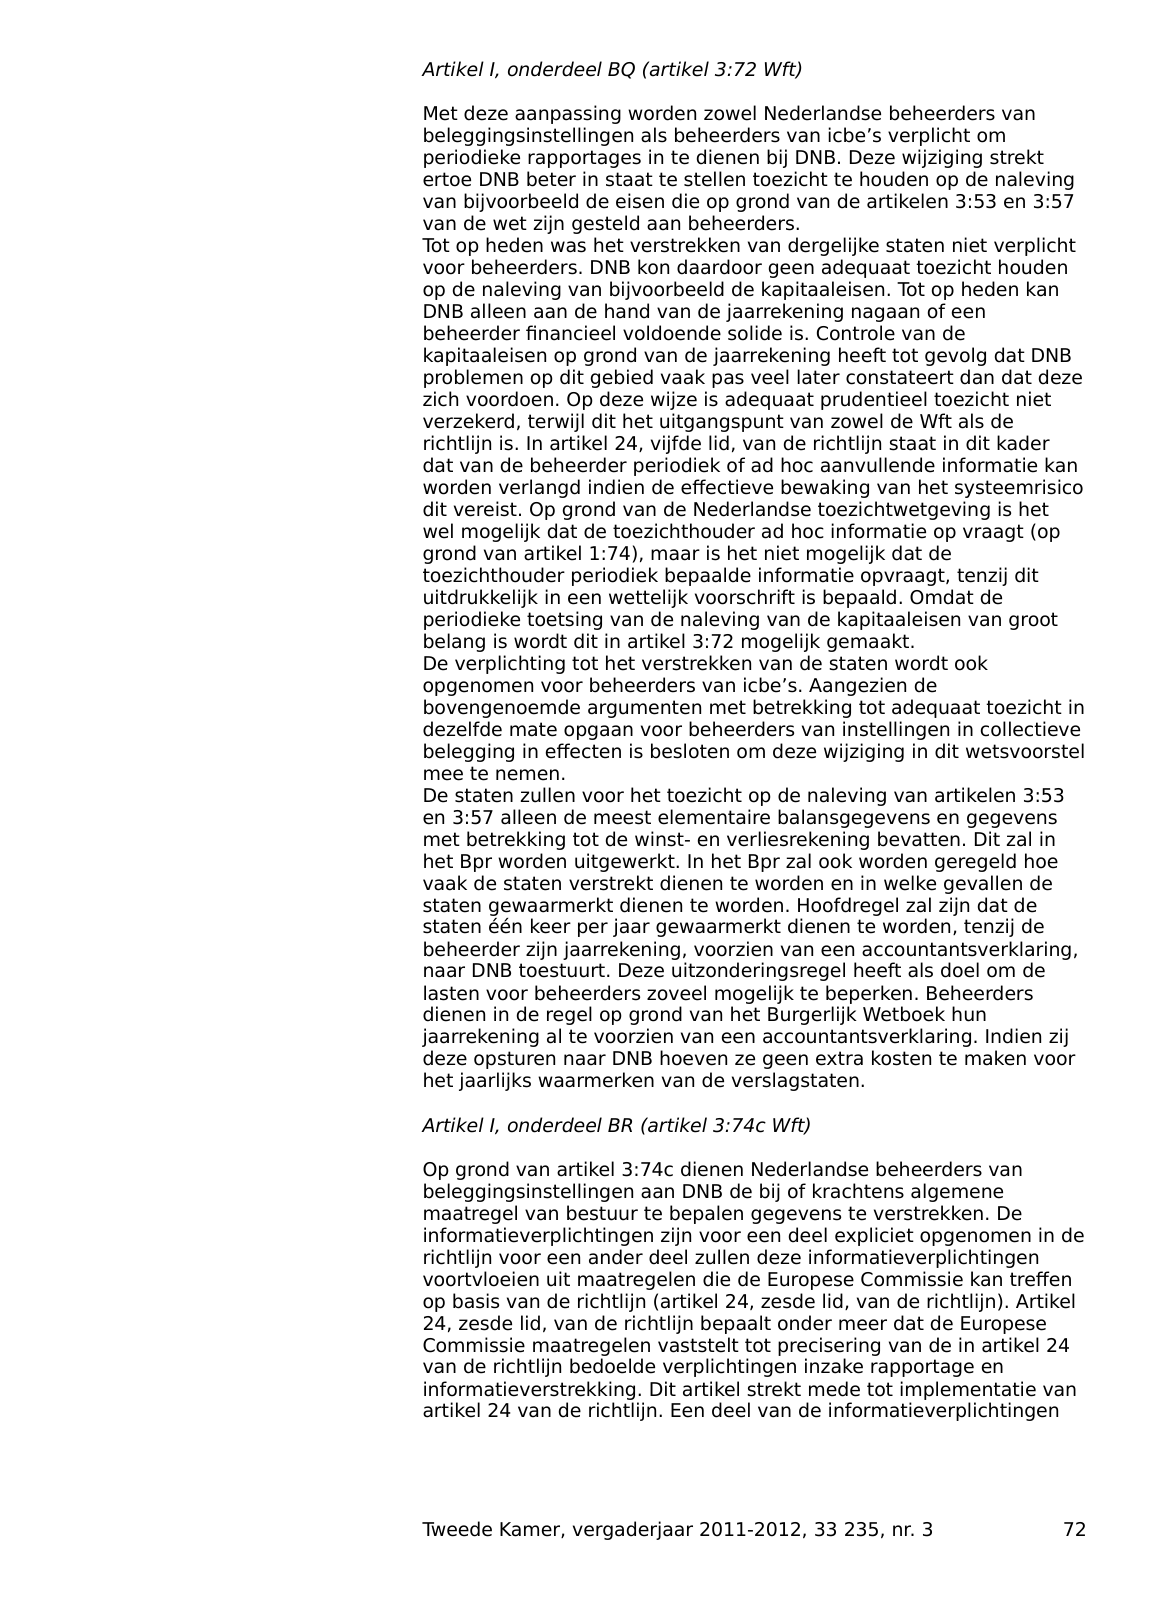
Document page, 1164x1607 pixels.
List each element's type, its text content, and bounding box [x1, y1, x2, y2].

text De verplichting tot het verstrekken van de staten wordt ook opgenomen voor beheerders van icbe’s. Aangezien de bovengenoemde argumenten met betrekking tot adequaat toezicht in dezelfde mate opgaan voor beheerders van instellingen in collectieve belegging in effecten is besloten om deze wijziging in dit wetsvoorstel mee te nemen. [422, 653, 1087, 784]
subtitle Artikel I, onderdeel BQ (artikel 3:72 Wft) [422, 59, 1087, 81]
text Tot op heden was het verstrekken van dergelijke staten niet verplicht voor beheerders. DNB kon daardoor geen adequaat toezicht houden op de naleving van bijvoorbeeld de kapitaaleisen. Tot op heden kan DNB alleen aan de hand van de jaarrekening nagaan of een beheerder financieel voldoende solide is. Controle van de kapitaaleisen op grond van de jaarrekening heeft tot gevolg dat DNB problemen op dit gebied vaak pas veel later constateert dan dat deze zich voordoen. Op deze wijze is adequaat prudentieel toezicht niet verzekerd, terwijl dit het uitgangspunt van zowel de Wft als de richtlijn is. In artikel 24, vijfde lid, van de richtlijn staat in dit kader dat van de beheerder periodiek of ad hoc aanvullende informatie kan worden verlangd indien de effectieve bewaking van het systeemrisico dit vereist. Op grond van de Nederlandse toezichtwetgeving is het wel mogelijk dat de toezichthouder ad hoc informatie op vraagt (op grond van artikel 1:74), maar is het niet mogelijk dat de toezichthouder periodiek bepaalde informatie opvraagt, tenzij dit uitdrukkelijk in een wettelijk voorschrift is bepaald. Omdat de periodieke toetsing van de naleving van de kapitaaleisen van groot belang is wordt dit in artikel 3:72 mogelijk gemaakt. [422, 235, 1087, 653]
text Met deze aanpassing worden zowel Nederlandse beheerders van beleggingsinstellingen als beheerders van icbe’s verplicht om periodieke rapportages in te dienen bij DNB. Deze wijziging strekt ertoe DNB beter in staat te stellen toezicht te houden op de naleving van bijvoorbeeld de eisen die op grond van de artikelen 3:53 en 3:57 van de wet zijn gesteld aan beheerders. [422, 103, 1087, 235]
text Op grond van artikel 3:74c dienen Nederlandse beheerders van beleggingsinstellingen aan DNB de bij of krachtens algemene maatregel van bestuur te bepalen gegevens te verstrekken. De informatieverplichtingen zijn voor een deel expliciet opgenomen in de richtlijn voor een ander deel zullen deze informatieverplichtingen voortvloeien uit maatregelen die de Europese Commissie kan treffen op basis van de richtlijn (artikel 24, zesde lid, van de richtlijn). Artikel 24, zesde lid, van de richtlijn bepaalt onder meer dat de Europese Commissie maatregelen vaststelt tot precisering van de in artikel 24 van de richtlijn bedoelde verplichtingen inzake rapportage en informatieverstrekking. Dit artikel strekt mede tot implementatie van artikel 24 van de richtlijn. Een deel van de informatieverplichtingen [422, 1159, 1087, 1422]
text De staten zullen voor het toezicht op de naleving van artikelen 3:53 en 3:57 alleen de meest elementaire balansgegevens en gegevens met betrekking tot de winst- en verliesrekening bevatten. Dit zal in het Bpr worden uitgewerkt. In het Bpr zal ook worden geregeld hoe vaak de staten verstrekt dienen te worden en in welke gevallen de staten gewaarmerkt dienen te worden. Hoofdregel zal zijn dat de staten één keer per jaar gewaarmerkt dienen te worden, tenzij de beheerder zijn jaarrekening, voorzien van een accountantsverklaring, naar DNB toestuurt. Deze uitzonderingsregel heeft als doel om de lasten voor beheerders zoveel mogelijk te beperken. Beheerders dienen in de regel op grond van het Burgerlijk Wetboek hun jaarrekening al te voorzien van een accountantsverklaring. Indien zij deze opsturen naar DNB hoeven ze geen extra kosten te maken voor het jaarlijks waarmerken van de verslagstaten. [422, 784, 1087, 1092]
subtitle Artikel I, onderdeel BR (artikel 3:74c Wft) [422, 1114, 1087, 1136]
